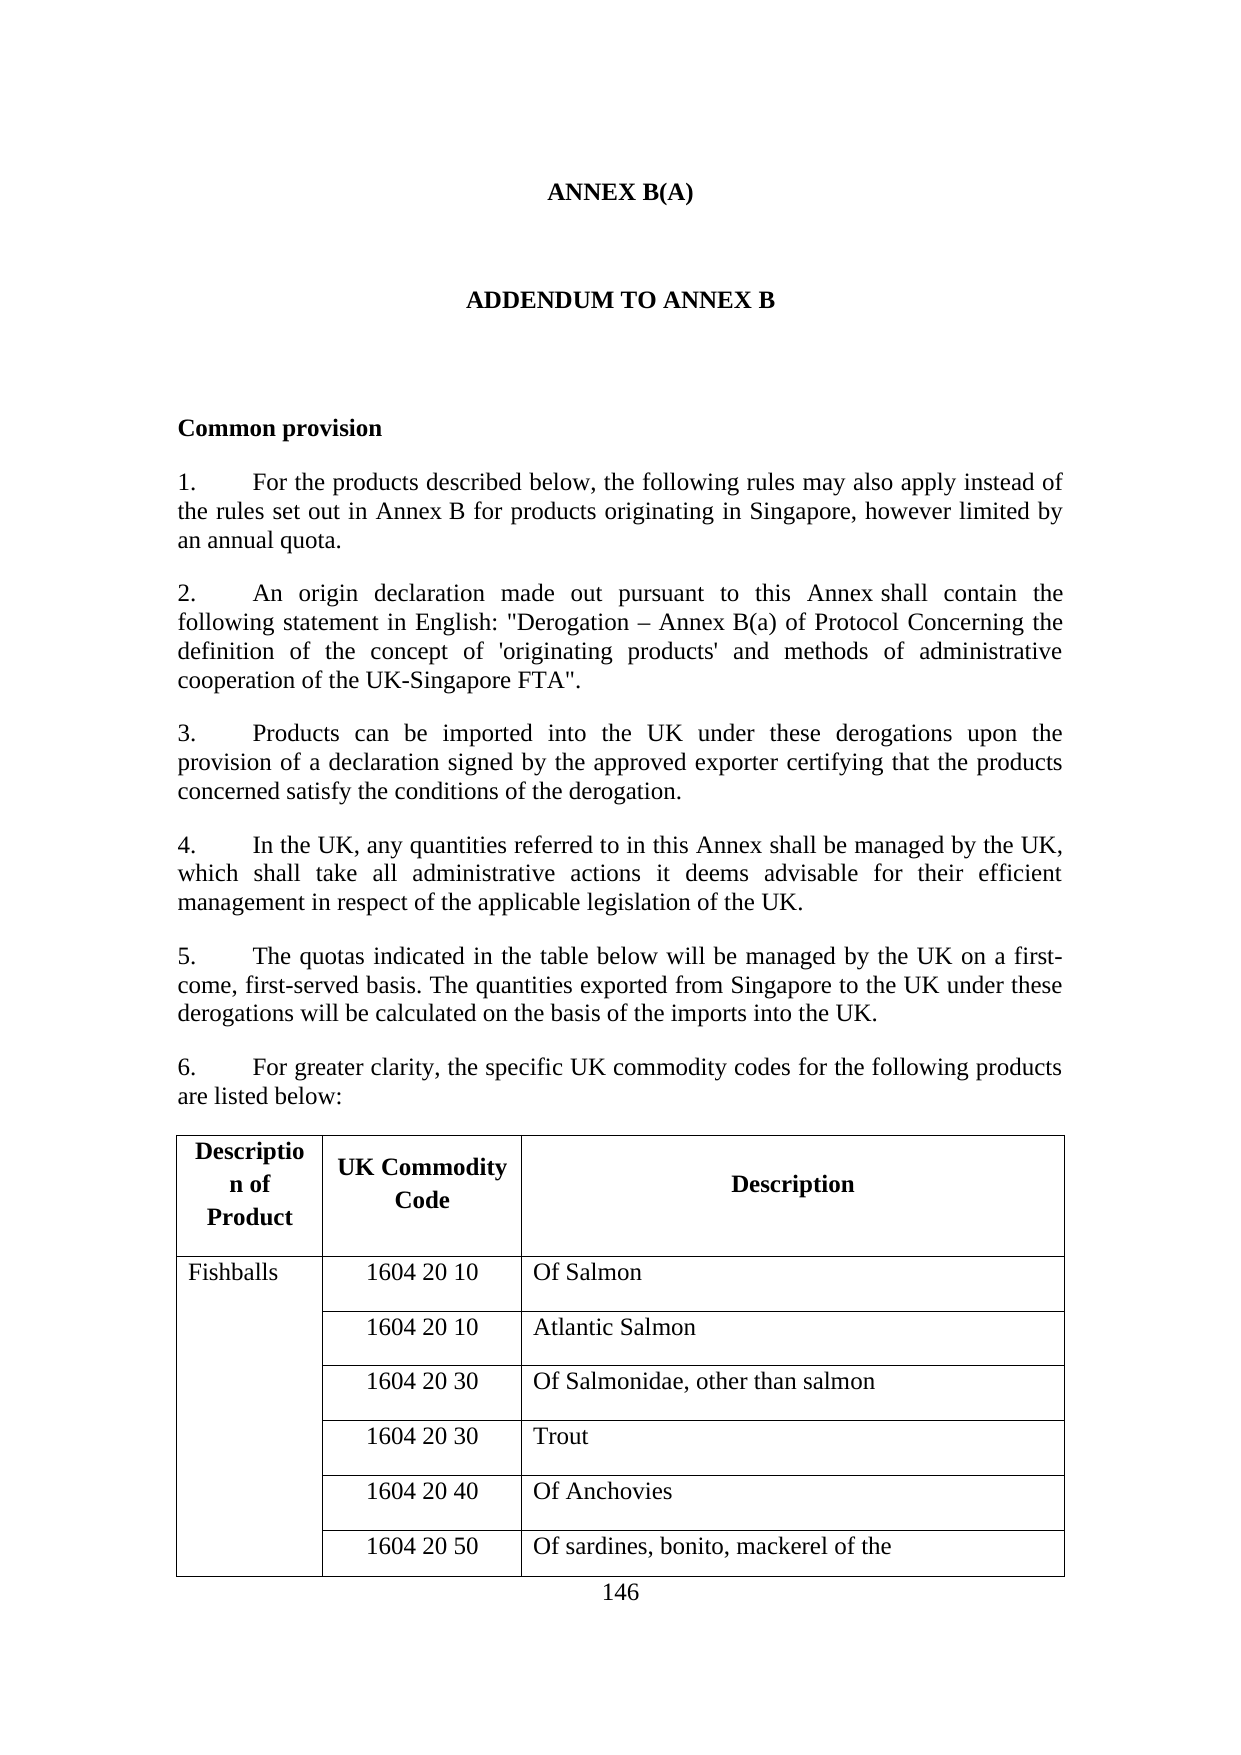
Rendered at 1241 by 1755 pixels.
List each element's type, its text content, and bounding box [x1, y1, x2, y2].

table_cell 1604 20 50 [323, 1531, 521, 1576]
text 4. In the UK, any quantities referred to in this Annex shall be managed by the UK, which shall take all administrative actions it deems advisable for their efficient management in respect of the applicable legislation of the UK. [177, 830, 1063, 916]
table_cell Of Anchovies [522, 1476, 1064, 1530]
text 6. For greater clarity, the specific UK commodity codes for the following products are listed below: [177, 1052, 1063, 1110]
table_cell Trout [522, 1421, 1064, 1475]
table_header UK Commodity Code [323, 1136, 521, 1256]
table_cell 1604 20 10 [323, 1257, 521, 1311]
text 1. For the products described below, the following rules may also apply instead of the rules set out in Annex B for products originating in Singapore, however limited by an annual quota. [177, 467, 1063, 553]
table_cell 1604 20 30 [323, 1366, 521, 1420]
table_header Description of Product [177, 1136, 322, 1256]
table_cell Of Salmon [522, 1257, 1064, 1311]
table_cell 1604 20 40 [323, 1476, 521, 1530]
subtitle ANNEX B(a) [177, 177, 1063, 206]
table_cell Of sardines, bonito, mackerel of the [522, 1531, 1064, 1576]
table_cell Of Salmonidae, other than salmon [522, 1366, 1064, 1420]
table_header Description [522, 1136, 1064, 1256]
text 3. Products can be imported into the UK under these derogations upon the provision of a declaration signed by the approved exporter certifying that the products concerned satisfy the conditions of the derogation. [177, 718, 1063, 805]
subtitle ADDENDUM TO ANNEX B [177, 256, 1063, 313]
table_cell Atlantic Salmon [522, 1312, 1064, 1365]
subtitle Common provision [177, 413, 1063, 442]
table_cell 1604 20 10 [323, 1312, 521, 1365]
text 5. The quotas indicated in the table below will be managed by the UK on a first-come, first-served basis. The quantities exported from Singapore to the UK under these derogations will be calculated on the basis of the imports into the UK. [177, 941, 1063, 1027]
table_cell 1604 20 30 [323, 1421, 521, 1475]
table_cell Fishballs [177, 1257, 322, 1576]
text 2. An origin declaration made out pursuant to this Annex shall contain the following statement in English: "Derogation – Annex B(a) of Protocol Concerning the definition of the concept of 'originating products' and methods of administrative cooperation of the UK-Singapore FTA". [177, 578, 1063, 693]
